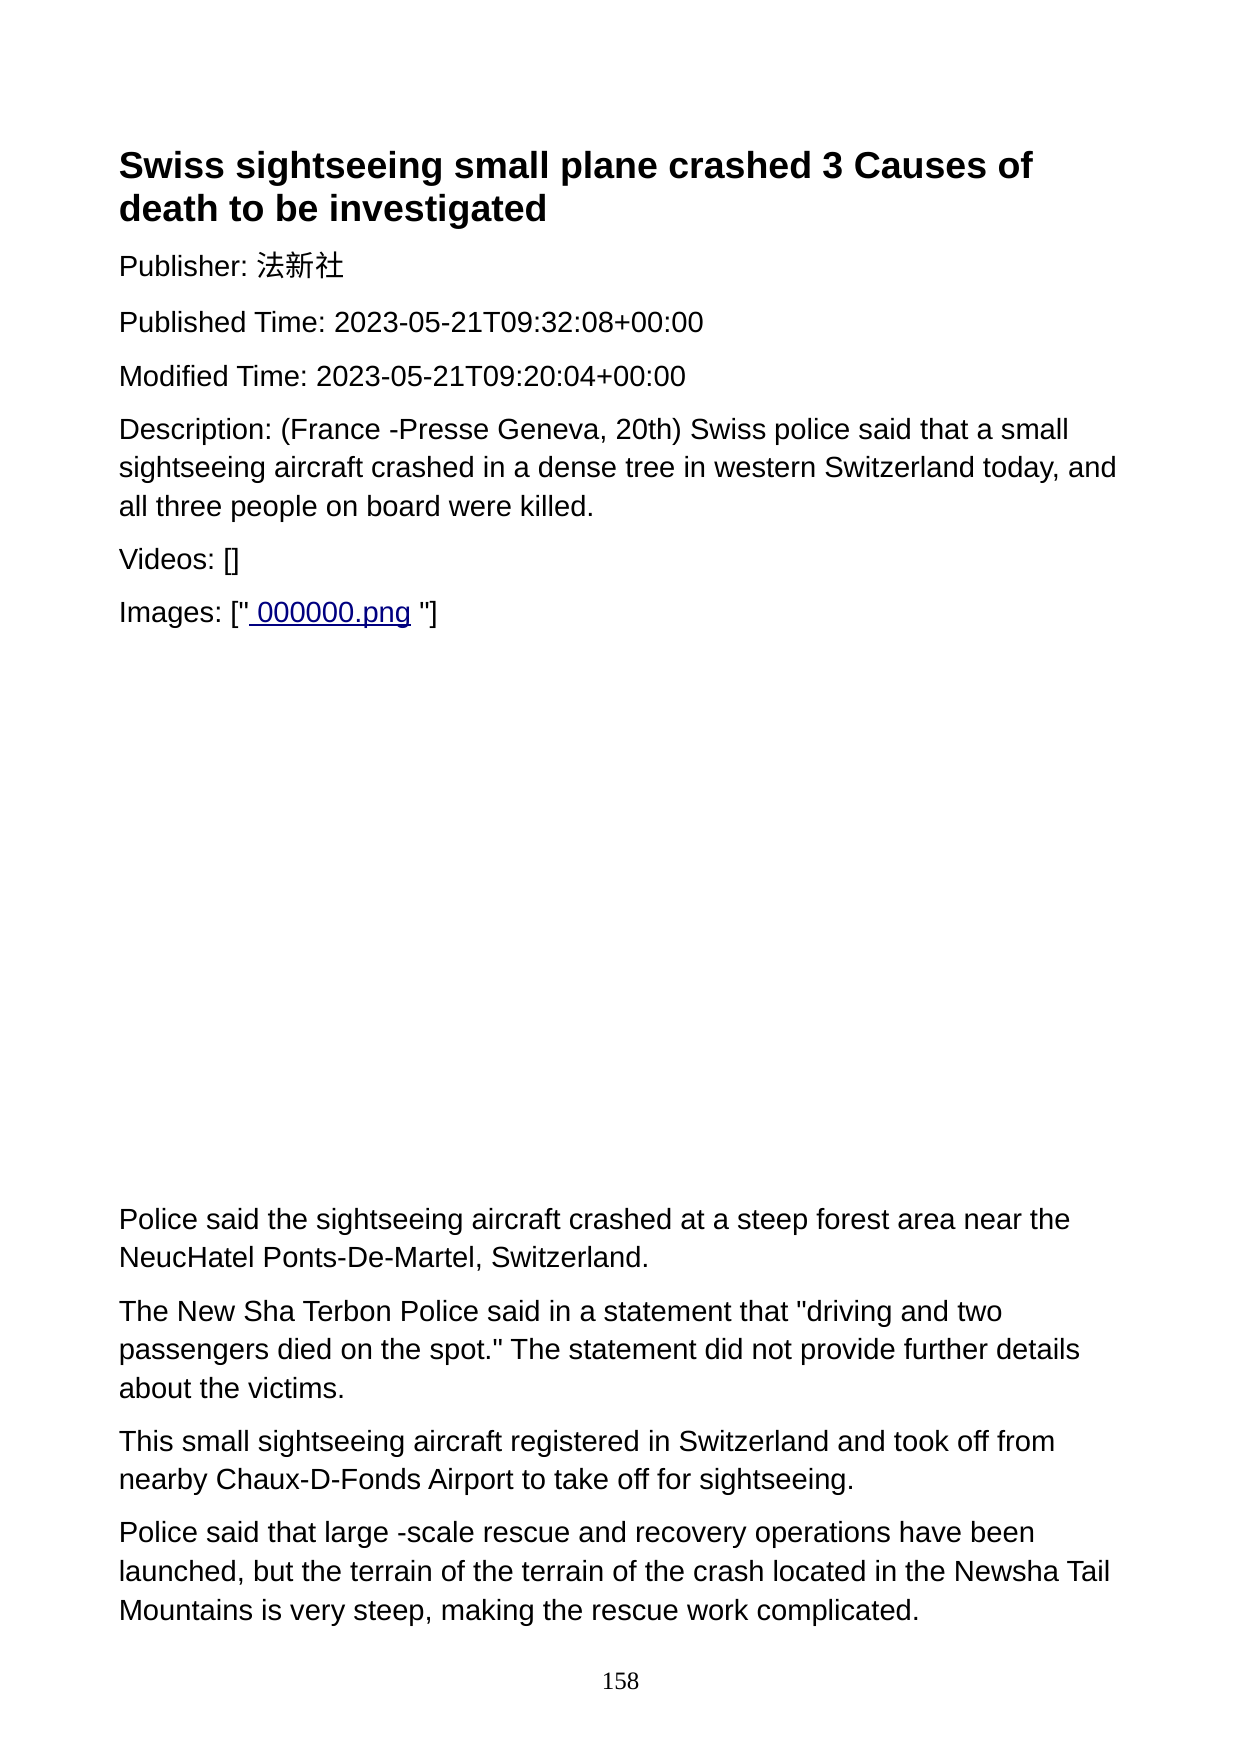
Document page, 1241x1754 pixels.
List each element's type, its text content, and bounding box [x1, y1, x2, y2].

text Police said that large -scale rescue and recovery operations have been launched, but the terrain of the terrain of the crash located in the Newsha Tail Mountains is very steep, making the rescue work complicated. [118, 1516, 1122, 1626]
text Police said the sightseeing aircraft crashed at a steep forest area near the NeucHatel Ponts-De-Martel, Switzerland. [118, 648, 1122, 1274]
text The New Sha Terbon Police said in a statement that "driving and two passengers died on the spot." The statement did not provide further details about the victims. [118, 1294, 1122, 1404]
subtitle Swiss sightseeing small plane crashed 3 Causes of death to be investigated [118, 143, 1122, 230]
text Videos: [] [118, 542, 1122, 575]
text This small sightseeing aircraft registered in Switzerland and took off from nearby Chaux-D-Fonds Airport to take off for sightseeing. [118, 1424, 1122, 1496]
text Description: (France -Presse Geneva, 20th) Swiss police said that a small sightseeing aircraft crashed in a dense tree in western Switzerland today, and all three people on board were killed. [118, 412, 1122, 522]
text Published Time: 2023-05-21T09:32:08+00:00 [118, 305, 1122, 339]
text Images: [" 000000.png "] [118, 595, 1122, 628]
text Modified Time: 2023-05-21T09:20:04+00:00 [118, 358, 1122, 392]
text Publisher: 法新社 [118, 242, 1122, 284]
